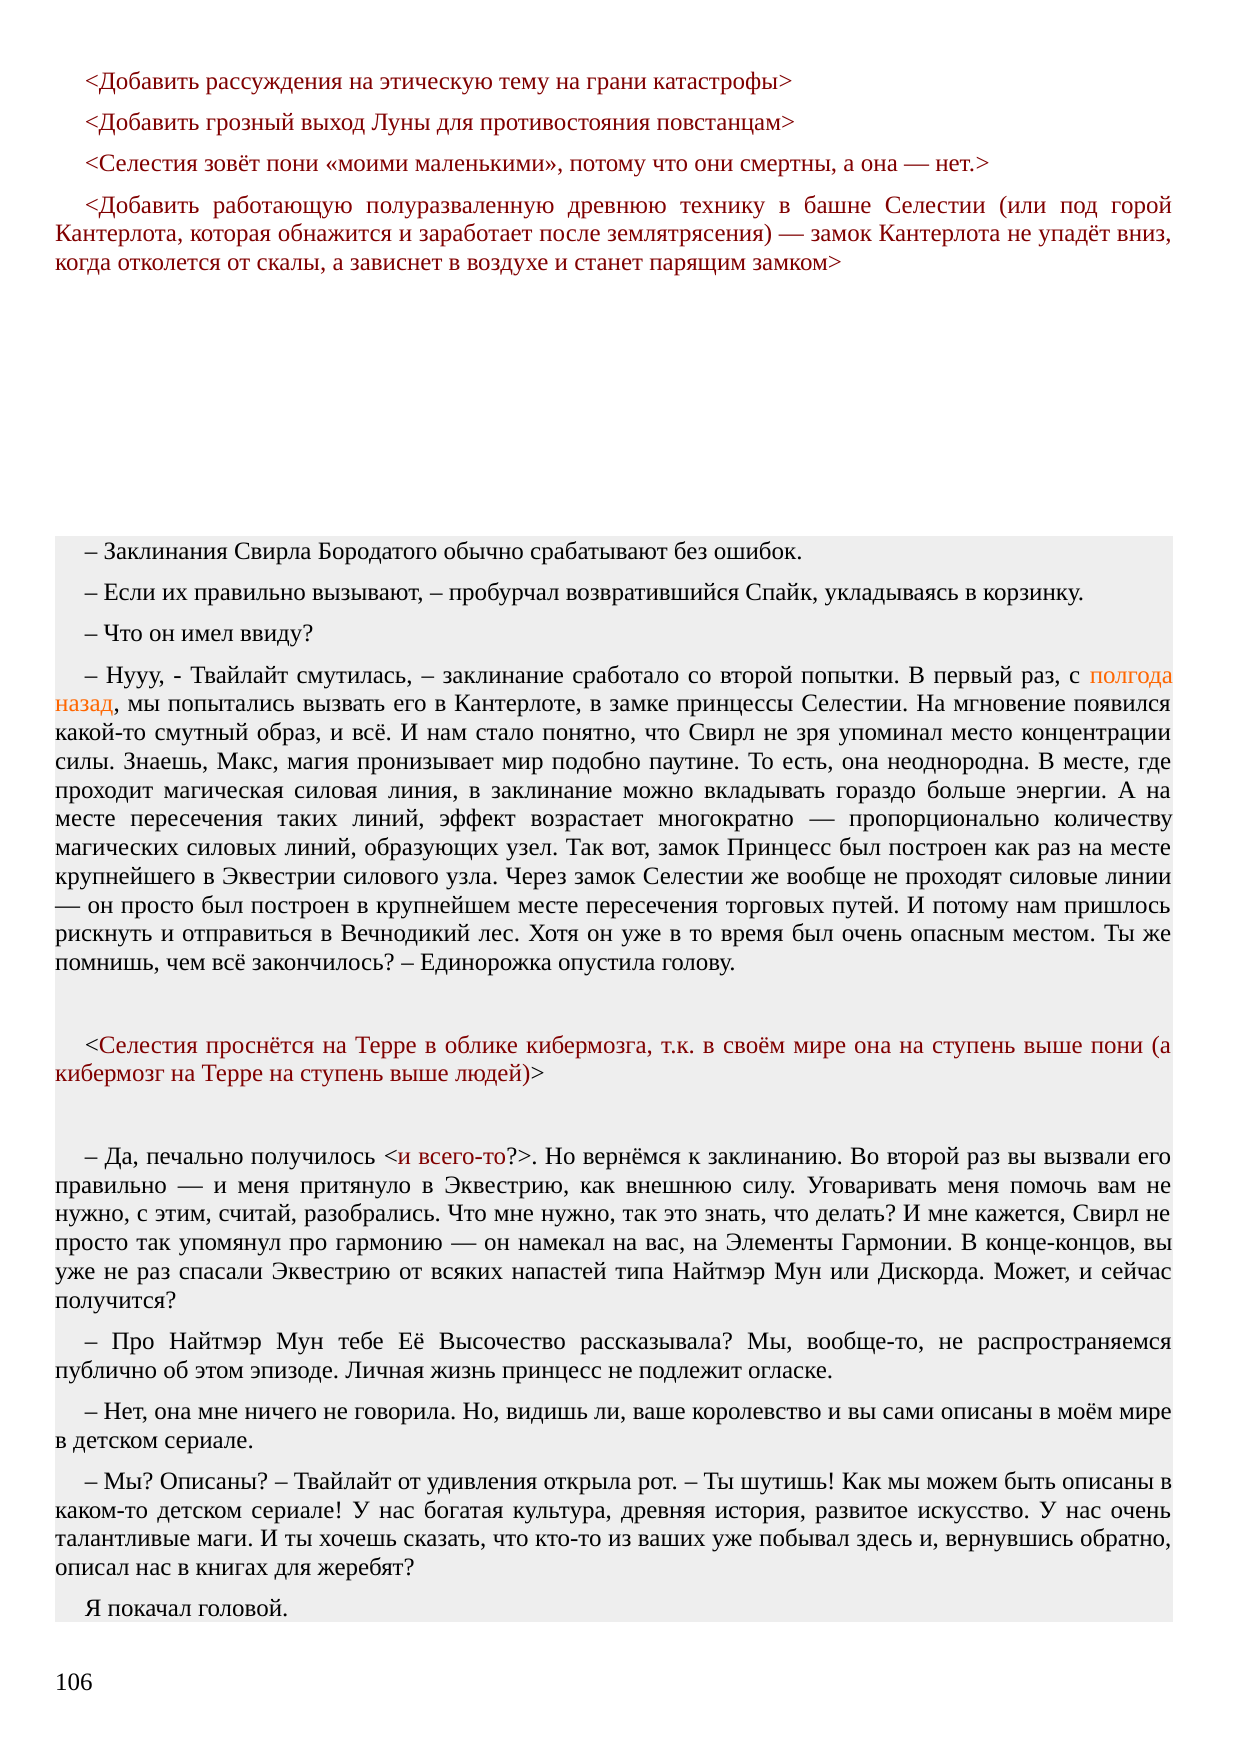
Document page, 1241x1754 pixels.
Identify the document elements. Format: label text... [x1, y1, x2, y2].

text – Нууу, - Твайлайт смутилась, – заклинание сработало со второй попытки. В первый раз, с полгода назад, мы попытались вызвать его в Кантерлоте, в замке принцессы Селестии. На мгновение появился какой-то смутный образ, и всё. И нам стало понятно, что Свирл не зря упоминал место концентрации силы. Знаешь, Макс, магия пронизывает мир подобно паутине. То есть, она неоднородна. В месте, где проходит магическая силовая линия, в заклинание можно вкладывать гораздо больше энергии. А на месте пересечения таких линий, эффект возрастает многократно — пропорционально количеству магических силовых линий, образующих узел. Так вот, замок Принцесс был построен как раз на месте крупнейшего в Эквестрии силового узла. Через замок Селестии же вообще не проходят силовые линии — он просто был построен в крупнейшем месте пересечения торговых путей. И потому нам пришлось рискнуть и отправиться в Вечнодикий лес. Хотя он уже в то время был очень опасным местом. Ты же помнишь, чем всё закончилось? – Единорожка опустила голову. [55, 660, 1173, 976]
text – Если их правильно вызывают, – пробурчал возвратившийся Спайк, укладываясь в корзинку. [55, 577, 1173, 606]
text <Добавить работающую полуразваленную древнюю технику в башне Селестии (или под горой Кантерлота, которая обнажится и заработает после землятрясения) — замок Кантерлота не упадёт вниз, когда отколется от скалы, а зависнет в воздухе и станет парящим замком> [55, 190, 1173, 276]
text – Да, печально получилось <и всего-то?>. Но вернёмся к заклинанию. Во второй раз вы вызвали его правильно — и меня притянуло в Эквестрию, как внешнюю силу. Уговаривать меня помочь вам не нужно, с этим, считай, разобрались. Что мне нужно, так это знать, что делать? И мне кажется, Свирл не просто так упомянул про гармонию — он намекал на вас, на Элементы Гармонии. В конце-концов, вы уже не раз спасали Эквестрию от всяких напастей типа Найтмэр Мун или Дискорда. Может, и сейчас получится? [55, 1141, 1173, 1313]
text <Добавить грозный выход Луны для противостояния повстанцам> [55, 107, 1173, 136]
text <Селестия проснётся на Терре в облике кибермозга, т.к. в своём мире она на ступень выше пони (а кибермозг на Терре на ступень выше людей)> [55, 1030, 1173, 1087]
text – Что он имел ввиду? [55, 618, 1173, 647]
text <Добавить рассуждения на этическую тему на грани катастрофы> [55, 66, 1173, 95]
text – Нет, она мне ничего не говорила. Но, видишь ли, ваше королевство и вы сами описаны в моём мире в детском сериале. [55, 1396, 1173, 1453]
text – Заклинания Свирла Бородатого обычно срабатывают без ошибок. [55, 536, 1173, 565]
text – Про Найтмэр Мун тебе Её Высочество рассказывала? Мы, вообще-то, не распространяемся публично об этом эпизоде. Личная жизнь принцесс не подлежит огласке. [55, 1326, 1173, 1383]
text Я покачал головой. [55, 1593, 1173, 1622]
text – Мы? Описаны? – Твайлайт от удивления открыла рот. – Ты шутишь! Как мы можем быть описаны в каком-то детском сериале! У нас богатая культура, древняя история, развитое искусство. У нас очень талантливые маги. И ты хочешь сказать, что кто-то из ваших уже побывал здесь и, вернувшись обратно, описал нас в книгах для жеребят? [55, 1466, 1173, 1581]
text <Селестия зовёт пони «моими маленькими», потому что они смертны, а она — нет.> [55, 148, 1173, 177]
